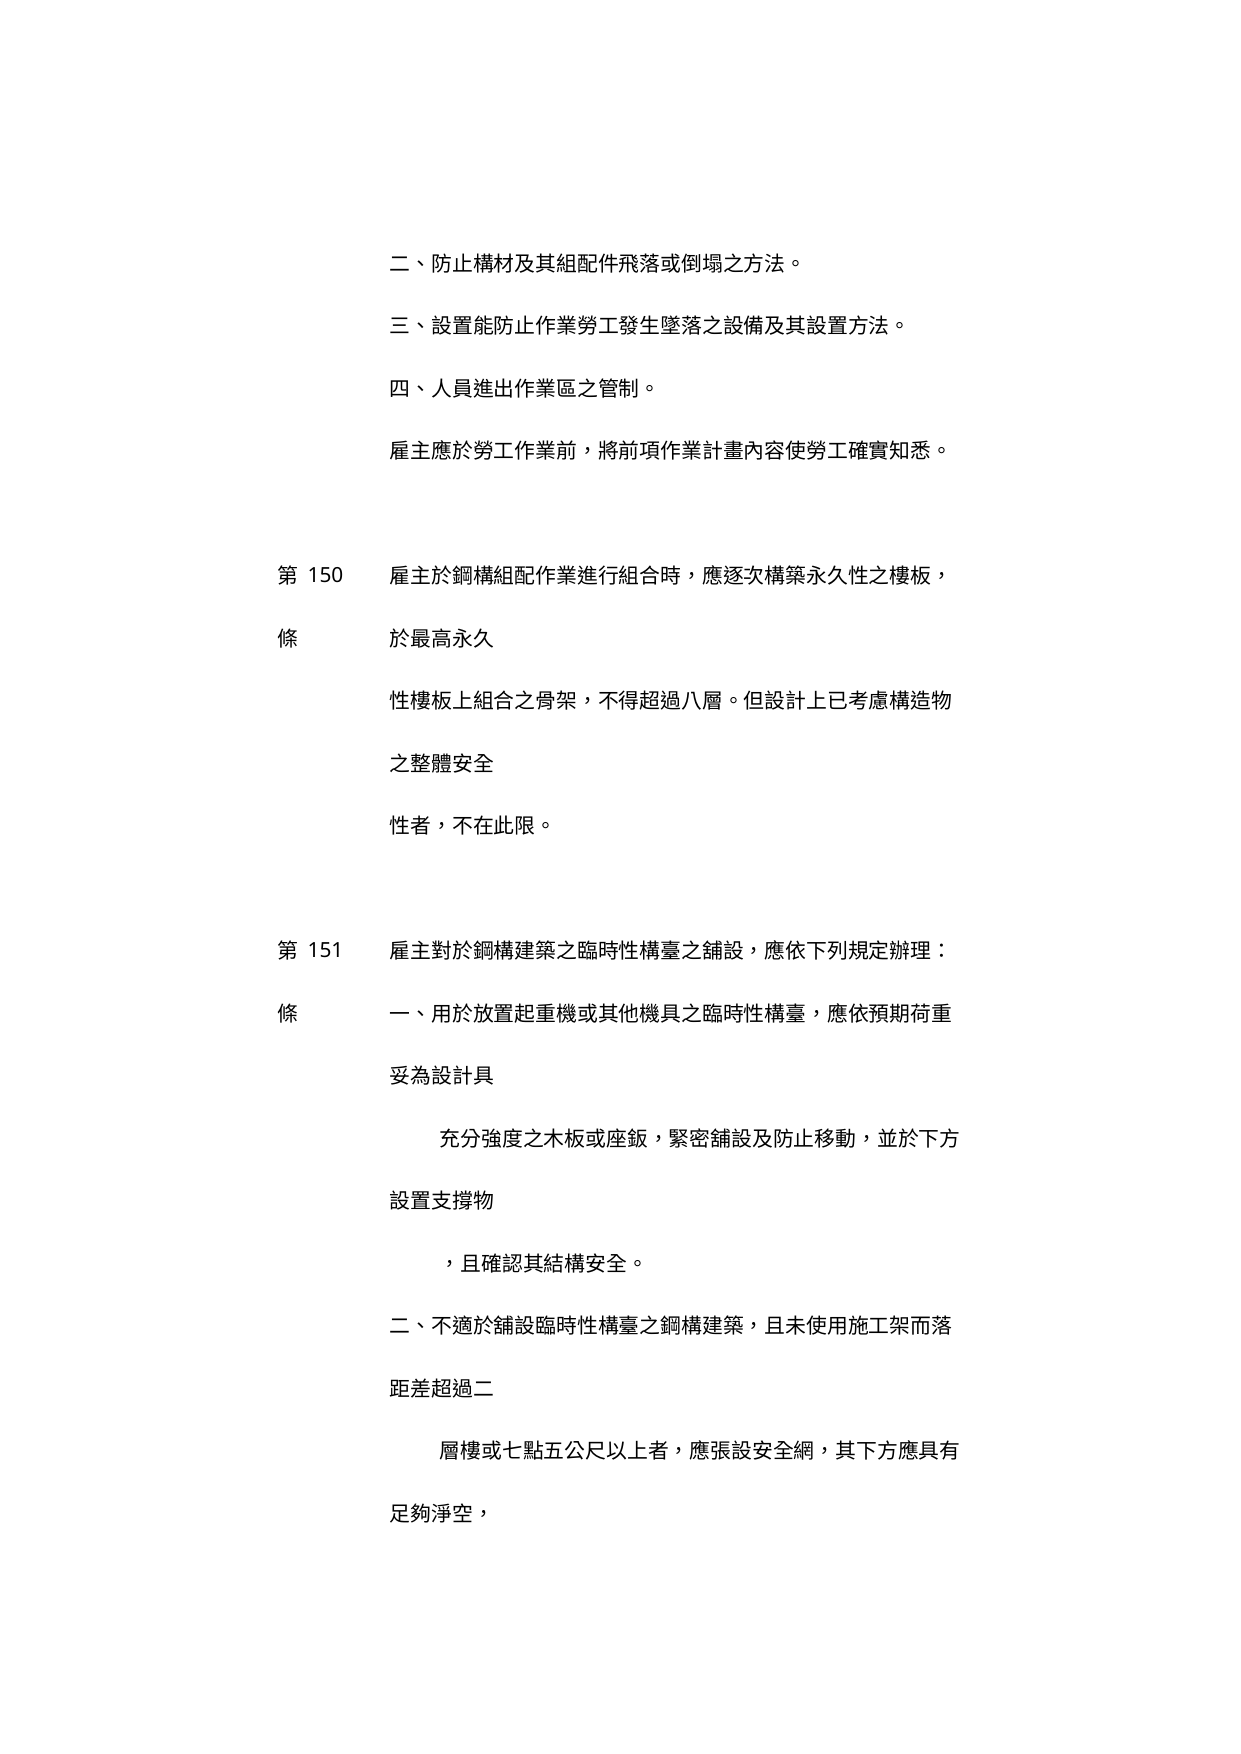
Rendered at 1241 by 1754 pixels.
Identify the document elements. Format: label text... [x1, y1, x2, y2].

table_cell [274, 158, 386, 474]
table_cell 二、防止構材及其組配件飛落或倒塌之方法。 三、設置能防止作業勞工發生墜落之設備及其設置方法。 四、人員進出作業區之管制。 雇主應於勞工作業前，將前項作業計畫內容使勞工確實知悉。 [386, 158, 966, 474]
table_cell 雇主於鋼構組配作業進行組合時，應逐次構築永久性之樓板，於最高永久 性樓板上組合之骨架，不得超過八層。但設計上已考慮構造物之整體安全 性者，不在此限。 [386, 474, 966, 849]
table_cell 第 151 條 [274, 849, 386, 1536]
table_cell 雇主對於鋼構建築之臨時性構臺之舖設，應依下列規定辦理： 一、用於放置起重機或其他機具之臨時性構臺，應依預期荷重妥為設計具 充分強度之木板或座鈑，緊密舖設及防止移動，並於下方設置支撐物 ，且確認其結構安全。 二、不適於舖設臨時性構臺之鋼構建築，且未使用施工架而落距差超過二 層樓或七點五公尺以上者，應張設安全網，其下方應具有足夠淨空， [386, 849, 966, 1536]
table_cell 第 150 條 [274, 474, 386, 849]
